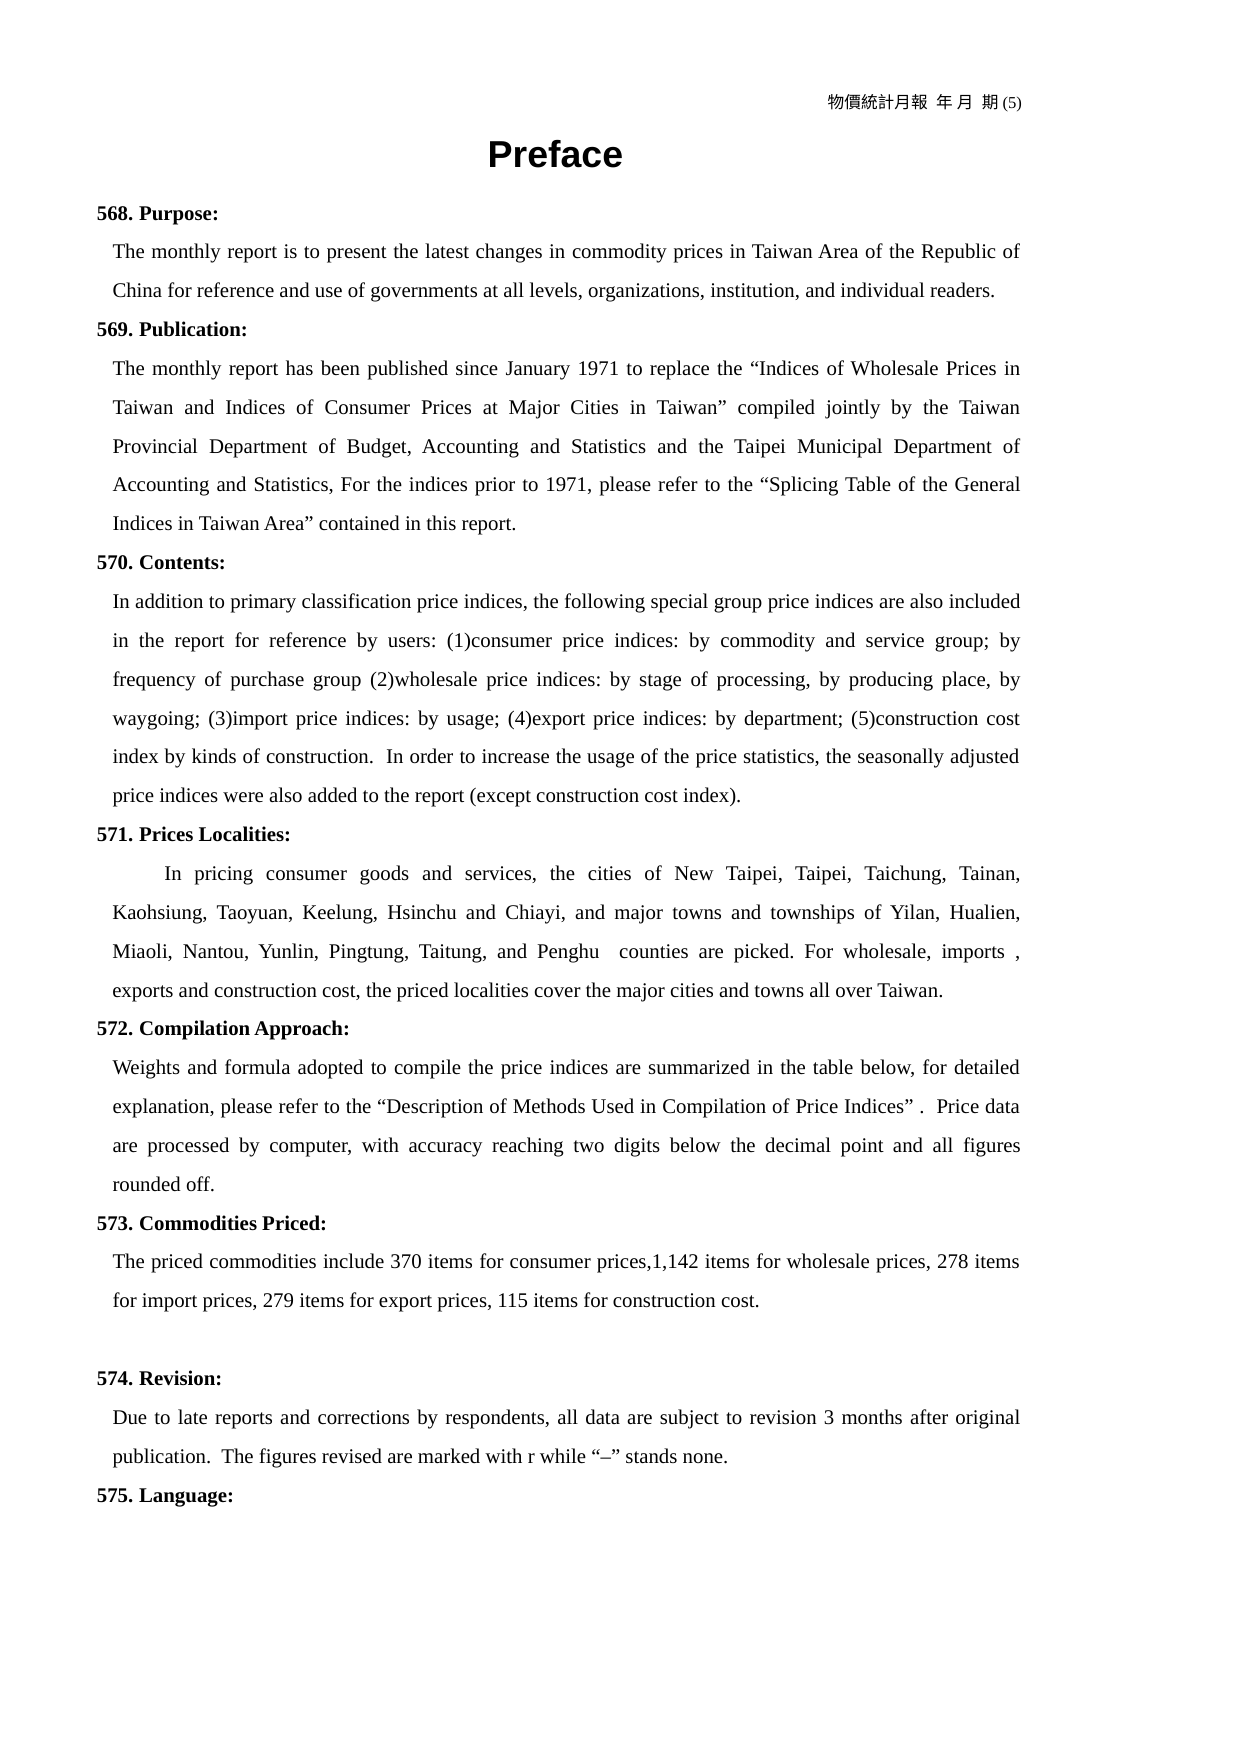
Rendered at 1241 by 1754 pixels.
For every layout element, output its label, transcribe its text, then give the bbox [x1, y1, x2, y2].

text In pricing consumer goods and services, the cities of New Taipei, Taipei, Taichung, Tainan, Kaohsiung, Taoyuan, Keelung, Hsinchu and Chiayi, and major towns and townships of Yilan, Hualien, Miaoli, Nantou, Yunlin, Pingtung, Taitung, and Penghu counties are picked. For wholesale, imports , exports and construction cost, the priced localities cover the major cities and towns all over Taiwan. [112, 854, 1022, 1009]
text The monthly report is to present the latest changes in commodity prices in Taiwan Area of the Republic of China for reference and use of governments at all levels, organizations, institution, and individual readers. [112, 232, 1022, 310]
text Weights and formula adopted to compile the price indices are summarized in the table below, for detailed explanation, please refer to the “Description of Methods Used in Compilation of Price Indices” . Price data are processed by computer, with accuracy reaching two digits below the decimal point and all figures rounded off. [112, 1048, 1022, 1204]
list Publication: [97, 310, 1022, 349]
subtitle Preface [89, 116, 1022, 193]
list Purpose: [97, 193, 1022, 232]
list Contents: [97, 543, 1022, 582]
text The priced commodities include 370 items for consumer prices,1,142 items for wholesale prices, 278 items for import prices, 279 items for export prices, 115 items for construction cost. [112, 1243, 1022, 1320]
list Revision: [97, 1359, 1022, 1398]
list Commodities Priced: [97, 1204, 1022, 1243]
list Compilation Approach: [97, 1009, 1022, 1048]
text Due to late reports and corrections by respondents, all data are subject to revision 3 months after original publication. The figures revised are marked with r while “–” stands none. [112, 1398, 1022, 1476]
text In addition to primary classification price indices, the following special group price indices are also included in the report for reference by users: (1)consumer price indices: by commodity and service group; by frequency of purchase group (2)wholesale price indices: by stage of processing, by producing place, by waygoing; (3)import price indices: by usage; (4)export price indices: by department; (5)construction cost index by kinds of construction. In order to increase the usage of the price statistics, the seasonally adjusted price indices were also added to the report (except construction cost index). [112, 582, 1022, 815]
list Language: [97, 1476, 1022, 1514]
text The monthly report has been published since January 1971 to replace the “Indices of Wholesale Prices in Taiwan and Indices of Consumer Prices at Major Cities in Taiwan” compiled jointly by the Taiwan Provincial Department of Budget, Accounting and Statistics and the Taipei Municipal Department of Accounting and Statistics, For the indices prior to 1971, please refer to the “Splicing Table of the General Indices in Taiwan Area” contained in this report. [112, 349, 1022, 543]
list Prices Localities: [97, 815, 1022, 854]
